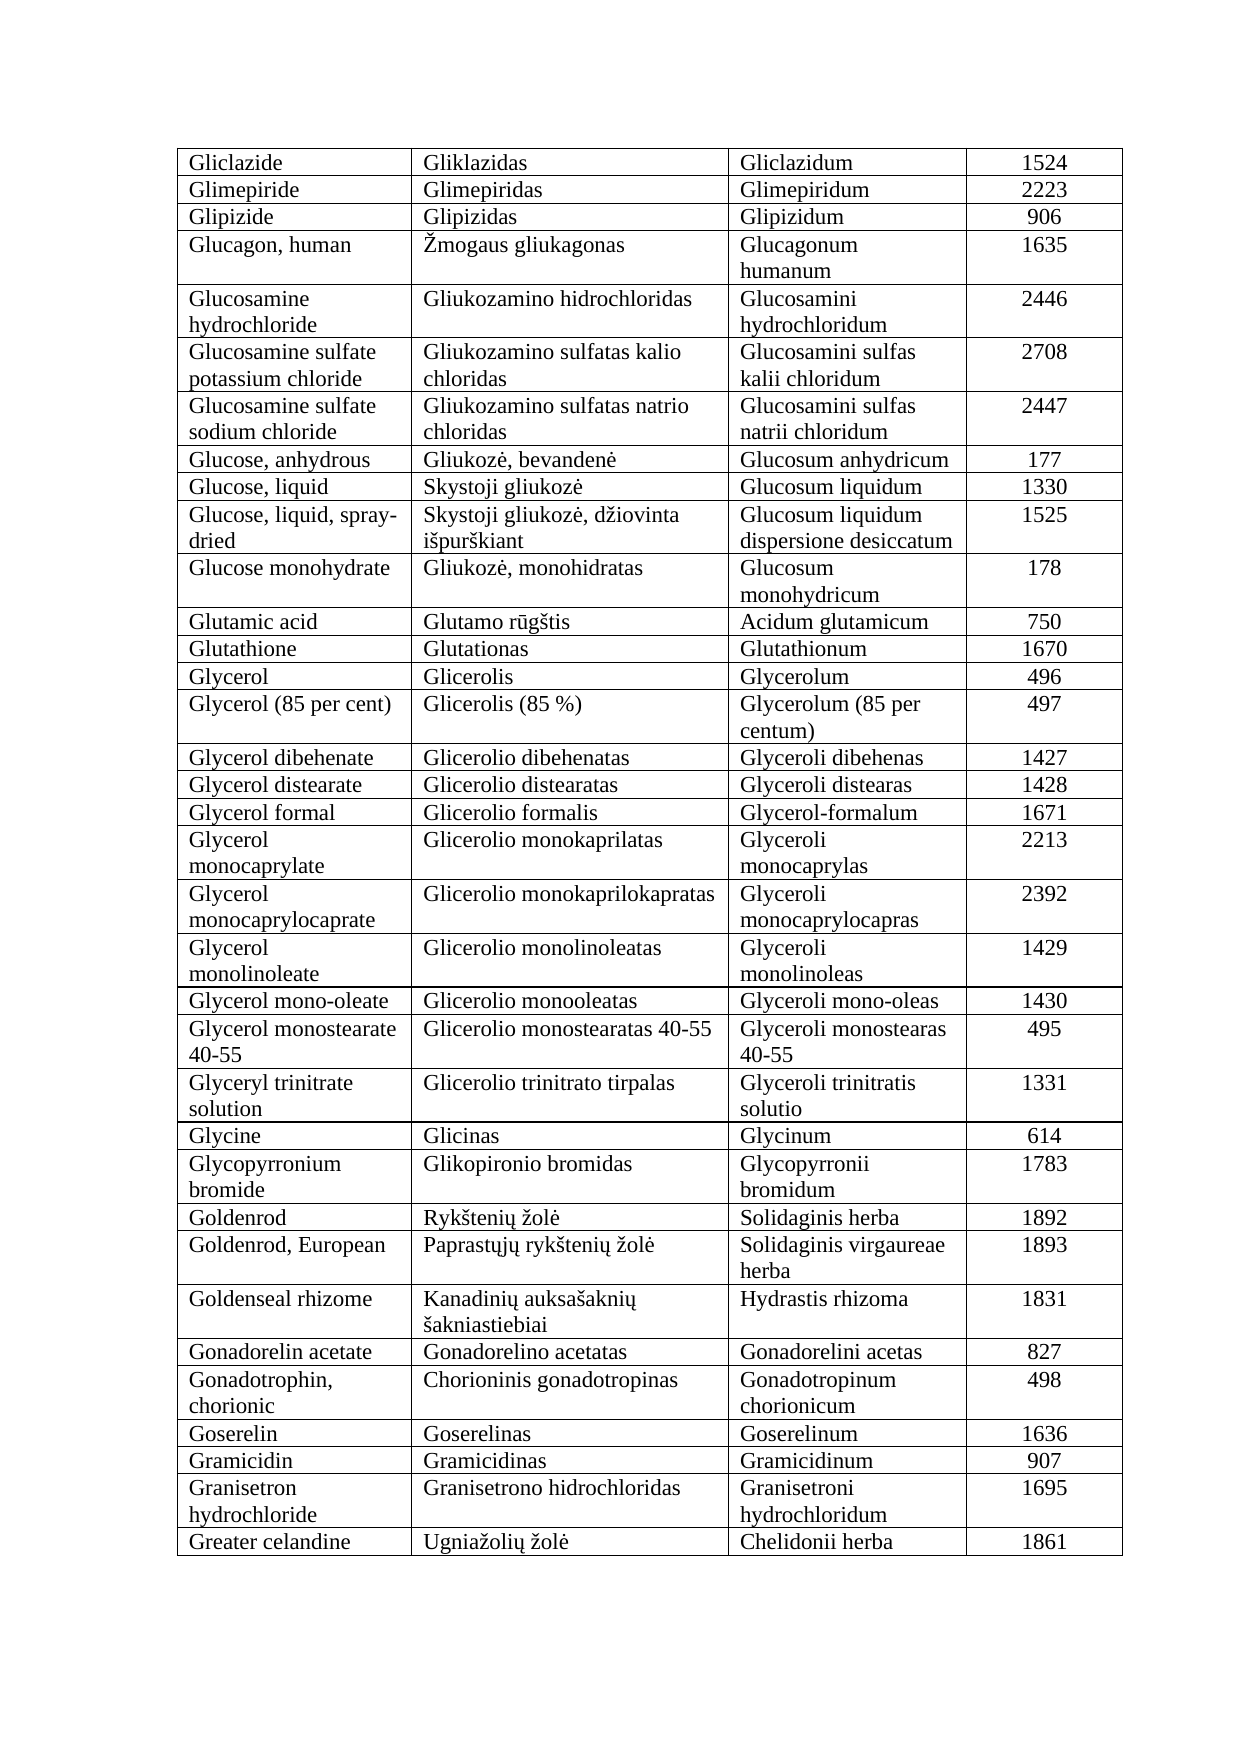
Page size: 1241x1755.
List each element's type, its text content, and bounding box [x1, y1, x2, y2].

table_cell Glicinas [412, 1123, 728, 1149]
table_cell 1331 [967, 1069, 1122, 1121]
table_cell Glycerol (85 per cent) [178, 690, 411, 743]
table_cell 1670 [967, 636, 1122, 662]
table_cell 1428 [967, 771, 1122, 798]
table_cell Kanadinių auksašaknių šakniastiebiai [412, 1285, 728, 1337]
table_cell Glucagon, human [178, 231, 411, 283]
table_cell Žmogaus gliukagonas [412, 231, 728, 283]
table_cell 1695 [967, 1474, 1122, 1527]
table_cell Skystoji gliukozė, džiovinta išpurškiant [412, 501, 728, 553]
table_cell 1783 [967, 1150, 1122, 1202]
table_cell Glimepiridum [729, 176, 966, 202]
table_cell 1671 [967, 799, 1122, 825]
table_cell 750 [967, 608, 1122, 634]
table_cell Glycinum [729, 1123, 966, 1149]
table_cell 2708 [967, 338, 1122, 391]
table_cell Gliukozamino sulfatas natrio chloridas [412, 392, 728, 445]
table_cell 1636 [967, 1420, 1122, 1446]
table_cell Glutathione [178, 636, 411, 662]
table_cell 497 [967, 690, 1122, 743]
table_cell Glycopyrronium bromide [178, 1150, 411, 1202]
table_cell Gonadorelin acetate [178, 1339, 411, 1365]
table_cell Glycerol formal [178, 799, 411, 825]
table_cell Glyceroli trinitratis solutio [729, 1069, 966, 1121]
table_cell Glycerol monolinoleate [178, 934, 411, 986]
table_cell 1635 [967, 231, 1122, 283]
table_cell 498 [967, 1366, 1122, 1418]
table_cell Glicerolis (85 %) [412, 690, 728, 743]
table_cell Acidum glutamicum [729, 608, 966, 634]
table_cell Ugniažolių žolė [412, 1528, 728, 1554]
table_cell Gliukozamino hidrochloridas [412, 285, 728, 337]
table_cell 1831 [967, 1285, 1122, 1337]
table_cell Granisetrono hidrochloridas [412, 1474, 728, 1527]
table_cell Glicerolio dibehenatas [412, 744, 728, 770]
table_cell Paprastųjų rykštenių žolė [412, 1231, 728, 1284]
table_cell Goldenrod, European [178, 1231, 411, 1284]
table_cell Glucosum anhydricum [729, 446, 966, 472]
table_cell Glutationas [412, 636, 728, 662]
table_cell Glucosum liquidum dispersione desiccatum [729, 501, 966, 553]
table_cell Goserelin [178, 1420, 411, 1446]
table_cell Glucosamini sulfas natrii chloridum [729, 392, 966, 445]
table_cell 1525 [967, 501, 1122, 553]
table_cell 614 [967, 1123, 1122, 1149]
table_cell Glicerolis [412, 663, 728, 689]
table_cell Gliukozė, bevandenė [412, 446, 728, 472]
table_cell 1430 [967, 988, 1122, 1014]
table_cell Glycerol distearate [178, 771, 411, 798]
table_cell Gliukozė, monohidratas [412, 554, 728, 607]
table_cell Glipizide [178, 204, 411, 230]
table_cell Gliklazidas [412, 149, 728, 175]
table_cell Glicerolio monolinoleatas [412, 934, 728, 986]
table_cell 1893 [967, 1231, 1122, 1284]
table_cell Solidaginis virgaureae herba [729, 1231, 966, 1284]
table_cell Glycerol [178, 663, 411, 689]
table_cell Glucosum monohydricum [729, 554, 966, 607]
table_cell Granisetron hydrochloride [178, 1474, 411, 1527]
table_cell Hydrastis rhizoma [729, 1285, 966, 1337]
table_cell Glyceroli monocaprylas [729, 826, 966, 879]
table_cell 1892 [967, 1204, 1122, 1230]
table_cell Glipizidum [729, 204, 966, 230]
table_cell Glicerolio trinitrato tirpalas [412, 1069, 728, 1121]
table_cell Glimepiride [178, 176, 411, 202]
table_cell Chorioninis gonadotropinas [412, 1366, 728, 1418]
table_cell Glucosamine sulfate potassium chloride [178, 338, 411, 391]
table_cell 1861 [967, 1528, 1122, 1554]
table_cell Glutamo rūgštis [412, 608, 728, 634]
table_cell Glyceroli monocaprylocapras [729, 880, 966, 933]
table_cell Glucosamine sulfate sodium chloride [178, 392, 411, 445]
table_cell 1429 [967, 934, 1122, 986]
table_cell 2392 [967, 880, 1122, 933]
table_cell Goserelinas [412, 1420, 728, 1446]
table_cell Glikopironio bromidas [412, 1150, 728, 1202]
table_cell Goldenseal rhizome [178, 1285, 411, 1337]
table_cell Glucosum liquidum [729, 473, 966, 499]
table_cell Glycine [178, 1123, 411, 1149]
table_cell Glycerol-formalum [729, 799, 966, 825]
table_cell 1524 [967, 149, 1122, 175]
table_cell Gliukozamino sulfatas kalio chloridas [412, 338, 728, 391]
table_cell Glyceroli dibehenas [729, 744, 966, 770]
table_cell Glucose, liquid [178, 473, 411, 499]
table_cell 2213 [967, 826, 1122, 879]
table_cell Glyceryl trinitrate solution [178, 1069, 411, 1121]
table_cell Glutathionum [729, 636, 966, 662]
table_cell Glicerolio distearatas [412, 771, 728, 798]
table_cell 2223 [967, 176, 1122, 202]
table_cell 1427 [967, 744, 1122, 770]
table_cell Goldenrod [178, 1204, 411, 1230]
table_cell Solidaginis herba [729, 1204, 966, 1230]
table_cell Gonadorelini acetas [729, 1339, 966, 1365]
table_cell Rykštenių žolė [412, 1204, 728, 1230]
table_cell Glipizidas [412, 204, 728, 230]
table_cell Glycerol monocaprylate [178, 826, 411, 879]
table_cell Gonadorelino acetatas [412, 1339, 728, 1365]
table_cell Glycerolum (85 per centum) [729, 690, 966, 743]
table_cell Chelidonii herba [729, 1528, 966, 1554]
table_cell Gramicidin [178, 1447, 411, 1473]
table_cell Glicerolio monokaprilatas [412, 826, 728, 879]
table_cell 177 [967, 446, 1122, 472]
table_cell Goserelinum [729, 1420, 966, 1446]
table_cell Glycerolum [729, 663, 966, 689]
table_cell Glycerol monocaprylocaprate [178, 880, 411, 933]
table_cell Glimepiridas [412, 176, 728, 202]
table_cell Gonadotrophin, chorionic [178, 1366, 411, 1418]
table_cell 907 [967, 1447, 1122, 1473]
table_cell Glucosamine hydrochloride [178, 285, 411, 337]
table_cell Glucose, anhydrous [178, 446, 411, 472]
table_cell Glycerol mono-oleate [178, 988, 411, 1014]
table_cell Glucagonum humanum [729, 231, 966, 283]
table_cell Glucose, liquid, spray-dried [178, 501, 411, 553]
table_cell Glucose monohydrate [178, 554, 411, 607]
table_cell 827 [967, 1339, 1122, 1365]
table_cell 495 [967, 1015, 1122, 1068]
table_cell Gliclazide [178, 149, 411, 175]
table_cell Glutamic acid [178, 608, 411, 634]
table_cell Greater celandine [178, 1528, 411, 1554]
table_cell 906 [967, 204, 1122, 230]
table_cell Glycerol monostearate 40-55 [178, 1015, 411, 1068]
table_cell Glicerolio formalis [412, 799, 728, 825]
table_cell Glyceroli monolinoleas [729, 934, 966, 986]
table_cell 496 [967, 663, 1122, 689]
table_cell Glyceroli mono-oleas [729, 988, 966, 1014]
table_cell Glyceroli monostearas 40-55 [729, 1015, 966, 1068]
table_cell Glucosamini hydrochloridum [729, 285, 966, 337]
table_cell Glycopyrronii bromidum [729, 1150, 966, 1202]
table_cell Gramicidinum [729, 1447, 966, 1473]
table_cell Glicerolio monostearatas 40-55 [412, 1015, 728, 1068]
table_cell 178 [967, 554, 1122, 607]
table_cell 1330 [967, 473, 1122, 499]
table_cell Glucosamini sulfas kalii chloridum [729, 338, 966, 391]
table_cell Glycerol dibehenate [178, 744, 411, 770]
table_cell 2447 [967, 392, 1122, 445]
table_cell Granisetroni hydrochloridum [729, 1474, 966, 1527]
table_cell Gramicidinas [412, 1447, 728, 1473]
table_cell 2446 [967, 285, 1122, 337]
table_cell Glicerolio monokaprilokapratas [412, 880, 728, 933]
table_cell Gonadotropinum chorionicum [729, 1366, 966, 1418]
table_cell Skystoji gliukozė [412, 473, 728, 499]
table_cell Glyceroli distearas [729, 771, 966, 798]
table_cell Glicerolio monooleatas [412, 988, 728, 1014]
table_cell Gliclazidum [729, 149, 966, 175]
